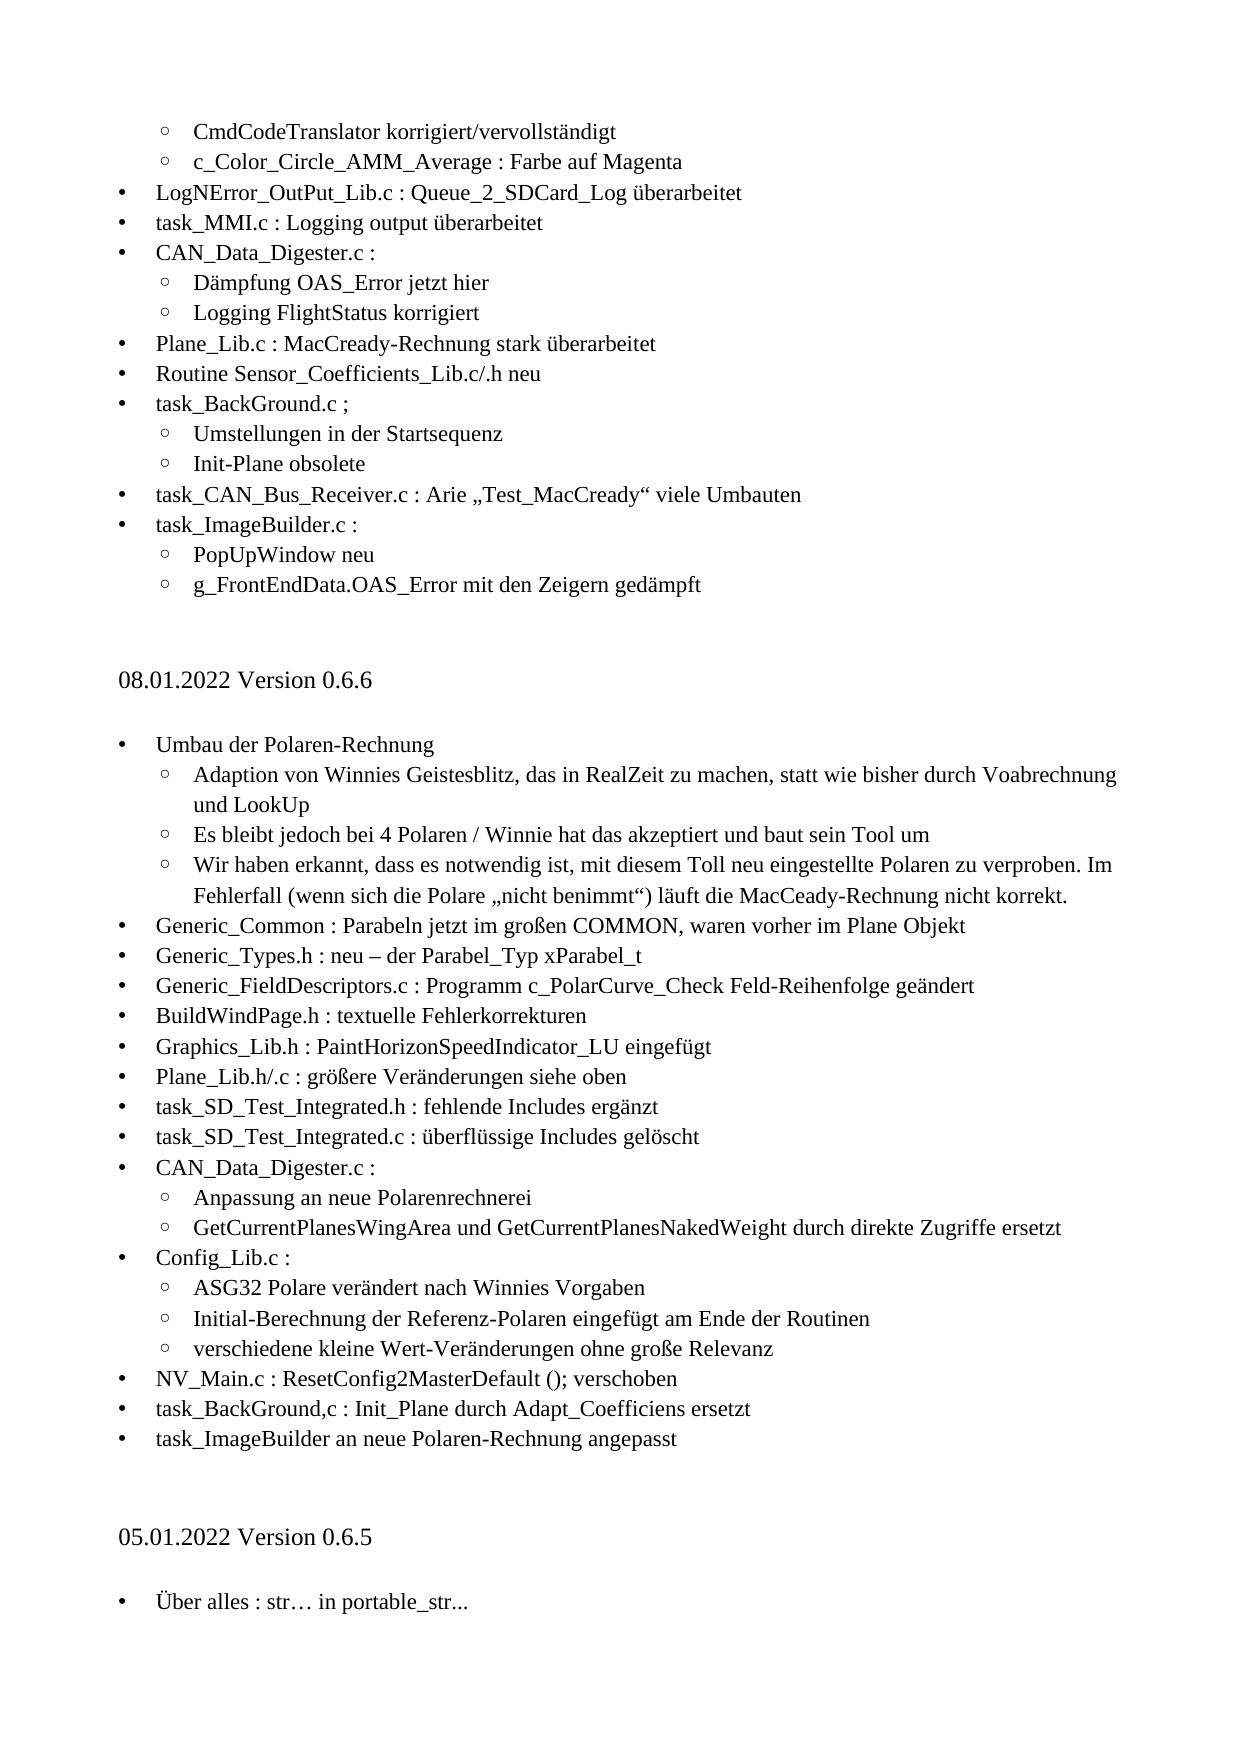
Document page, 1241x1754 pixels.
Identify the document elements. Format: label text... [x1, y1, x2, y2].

list task_CAN_Bus_Receiver.c : Arie „Test_MacCready“ viele Umbauten [118, 481, 1122, 507]
list verschiedene kleine Wert-Veränderungen ohne große Relevanz [156, 1335, 1122, 1361]
text 08.01.2022 Version 0.6.6 [118, 665, 1122, 693]
list Generic_Common : Parabeln jetzt im großen COMMON, waren vorher im Plane Objekt [118, 912, 1122, 938]
list Generic_Types.h : neu – der Parabel_Typ xParabel_t [118, 942, 1122, 968]
list CmdCodeTranslator korrigiert/vervollständigt [156, 118, 1122, 144]
list c_Color_Circle_AMM_Average : Farbe auf Magenta [156, 148, 1122, 175]
list task_ImageBuilder.c : [118, 511, 1122, 537]
list task_SD_Test_Integrated.c : überflüssige Includes gelöscht [118, 1123, 1122, 1150]
list PopUpWindow neu [156, 541, 1122, 567]
list CAN_Data_Digester.c : [118, 1154, 1122, 1180]
list Es bleibt jedoch bei 4 Polaren / Winnie hat das akzeptiert und baut sein Tool um [156, 821, 1122, 848]
list Plane_Lib.h/.c : größere Veränderungen siehe oben [118, 1063, 1122, 1089]
list Umbau der Polaren-Rechnung [118, 731, 1122, 757]
list NV_Main.c : ResetConfig2MasterDefault (); verschoben [118, 1365, 1122, 1391]
list Adaption von Winnies Geistesblitz, das in RealZeit zu machen, statt wie bisher durch Voabrechnung und LookUp [156, 761, 1122, 817]
list Dämpfung OAS_Error jetzt hier [156, 269, 1122, 296]
list Init-Plane obsolete [156, 450, 1122, 477]
list task_BackGround.c ; [118, 390, 1122, 416]
list LogNError_OutPut_Lib.c : Queue_2_SDCard_Log überarbeitet [118, 178, 1122, 205]
list task_BackGround,c : Init_Plane durch Adapt_Coefficiens ersetzt [118, 1395, 1122, 1422]
text 05.01.2022 Version 0.6.5 [118, 1522, 1122, 1551]
list GetCurrentPlanesWingArea und GetCurrentPlanesNakedWeight durch direkte Zugriffe ersetzt [156, 1214, 1122, 1240]
list Logging FlightStatus korrigiert [156, 299, 1122, 326]
list Wir haben erkannt, dass es notwendig ist, mit diesem Toll neu eingestellte Polaren zu verproben. Im Fehlerfall (wenn sich die Polare „nicht benimmt“) läuft die MacCeady-Rechnung nicht korrekt. [156, 852, 1122, 908]
list ASG32 Polare verändert nach Winnies Vorgaben [156, 1274, 1122, 1301]
list Generic_FieldDescriptors.c : Programm c_PolarCurve_Check Feld-Reihenfolge geändert [118, 972, 1122, 999]
list Umstellungen in der Startsequenz [156, 420, 1122, 447]
list Plane_Lib.c : MacCready-Rechnung stark überarbeitet [118, 329, 1122, 356]
list Über alles : str… in portable_str... [118, 1588, 1122, 1614]
list CAN_Data_Digester.c : [118, 239, 1122, 265]
list task_ImageBuilder an neue Polaren-Rechnung angepasst [118, 1426, 1122, 1452]
list Config_Lib.c : [118, 1244, 1122, 1271]
list task_MMI.c : Logging output überarbeitet [118, 209, 1122, 235]
list Initial-Berechnung der Referenz-Polaren eingefügt am Ende der Routinen [156, 1305, 1122, 1331]
list BuildWindPage.h : textuelle Fehlerkorrekturen [118, 1003, 1122, 1029]
list Anpassung an neue Polarenrechnerei [156, 1184, 1122, 1210]
list task_SD_Test_Integrated.h : fehlende Includes ergänzt [118, 1093, 1122, 1119]
list Graphics_Lib.h : PaintHorizonSpeedIndicator_LU eingefügt [118, 1033, 1122, 1059]
list g_FrontEndData.OAS_Error mit den Zeigern gedämpft [156, 571, 1122, 598]
list Routine Sensor_Coefficients_Lib.c/.h neu [118, 360, 1122, 386]
